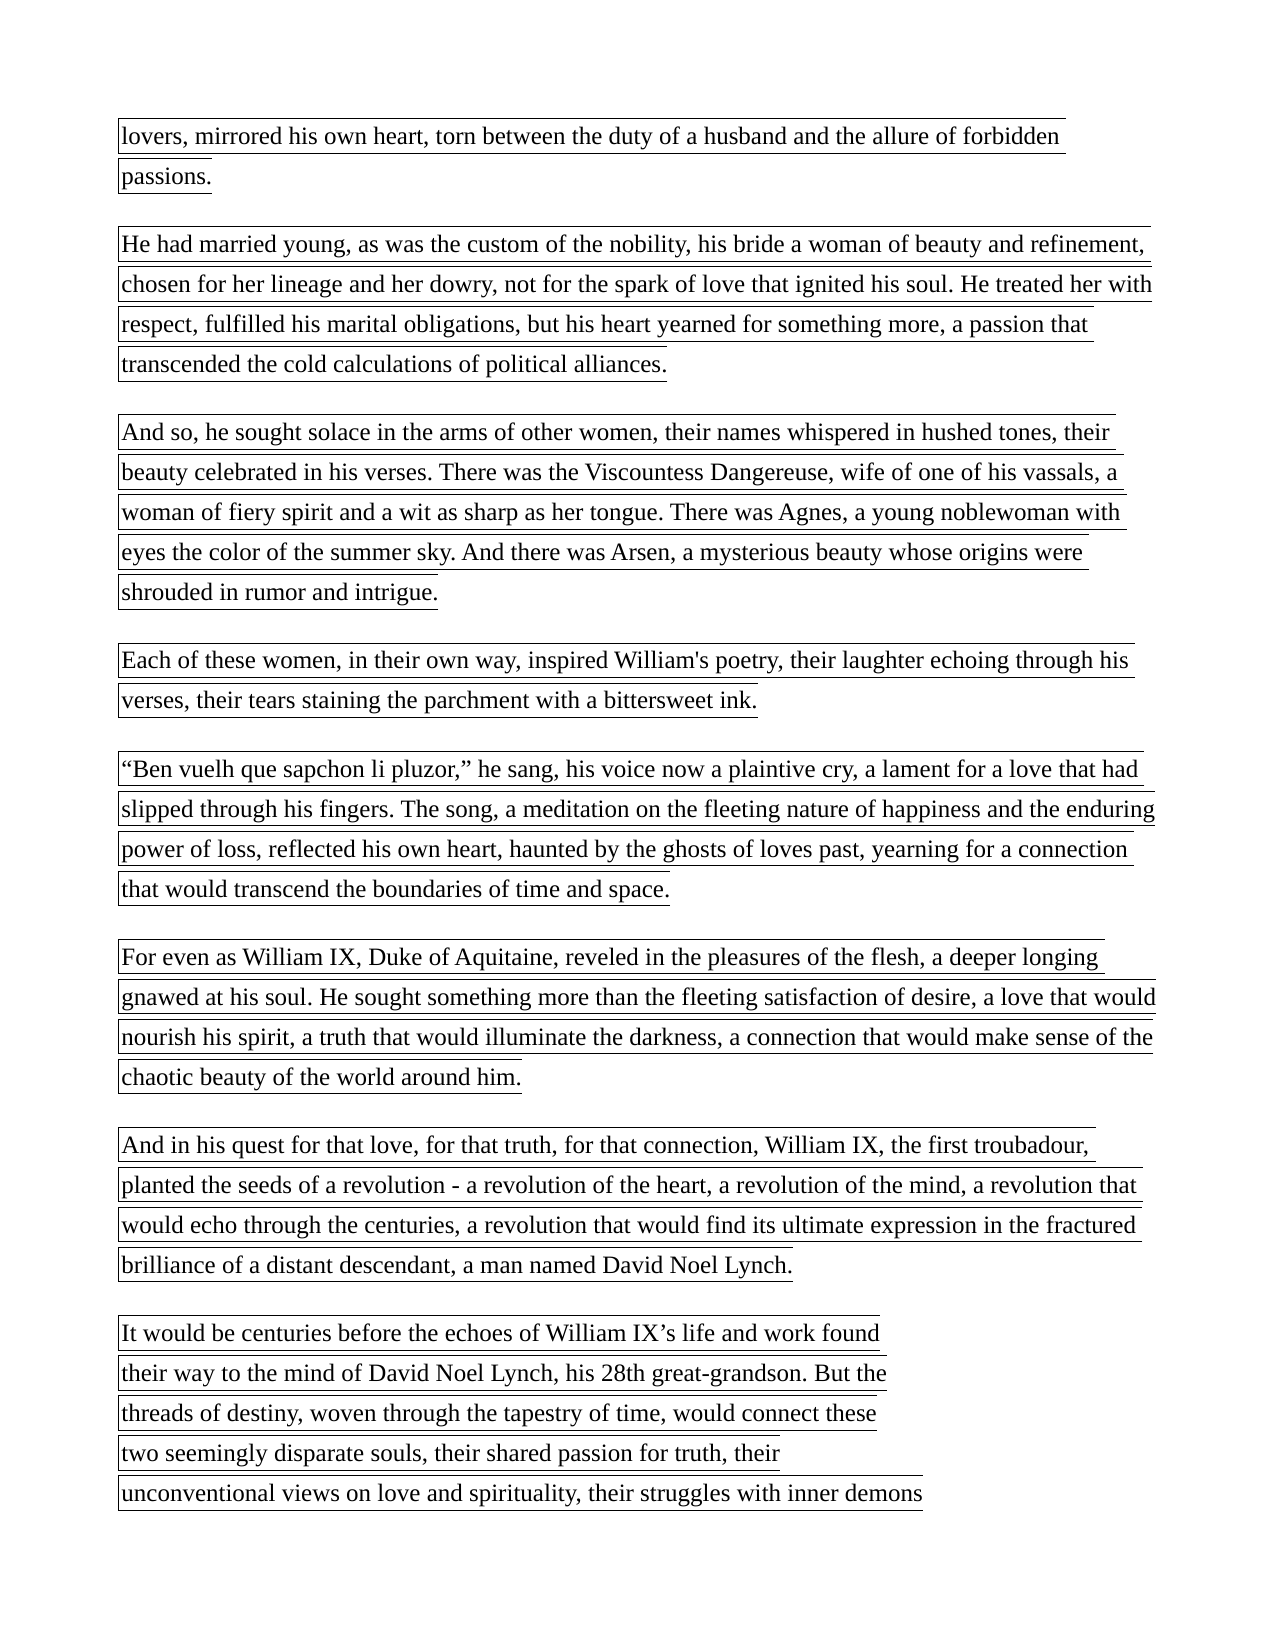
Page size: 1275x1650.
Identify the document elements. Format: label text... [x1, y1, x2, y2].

text It would be centuries before the echoes of William IX’s life and work found their way to the mind of David Noel Lynch, his 28th great-grandson. But the threads of destiny, woven through the tapestry of time, would connect these two seemingly disparate souls, their shared passion for truth, their unconventional views on love and spirituality, their struggles with inner demons [118, 1315, 1157, 1510]
text He had married young, as was the custom of the nobility, his bride a woman of beauty and refinement, chosen for her lineage and her dowry, not for the spark of love that ignited his soul. He treated her with respect, fulfilled his marital obligations, but his heart yearned for something more, a passion that transcended the cold calculations of political alliances. [118, 226, 1157, 381]
text Each of these women, in their own way, inspired William's poetry, their laughter echoing through his verses, their tears staining the parchment with a bittersweet ink. [118, 642, 1157, 717]
text lovers, mirrored his own heart, torn between the duty of a husband and the allure of forbidden passions. [118, 118, 1157, 193]
text For even as William IX, Duke of Aquitaine, reveled in the pleasures of the flesh, a deeper longing gnawed at his soul. He sought something more than the fleeting satisfaction of desire, a love that would [118, 939, 1157, 1013]
text And so, he sought solace in the arms of other women, their names whispered in hushed tones, their beauty celebrated in his verses. There was the Viscountess Dangereuse, wife of one of his vassals, a woman of fiery spirit and a wit as sharp as her tongue. There was Agnes, a young noblewoman with eyes the color of the summer sky. And there was Arsen, a mysterious beauty whose origins were shrouded in rumor and intrigue. [118, 414, 1157, 609]
text And in his quest for that love, for that truth, for that connection, William IX, the first troubadour, planted the seeds of a revolution - a revolution of the heart, a revolution of the mind, a revolution that would echo through the centuries, a revolution that would find its ultimate expression in the fractured brilliance of a distant descendant, a man named David Noel Lynch. [118, 1127, 1157, 1282]
text “Ben vuelh que sapchon li pluzor,” he sang, his voice now a plaintive cry, a lament for a love that had slipped through his fingers. The song, a meditation on the fleeting nature of happiness and the enduring power of loss, reflected his own heart, haunted by the ghosts of loves past, yearning for a connection that would transcend the boundaries of time and space. [118, 751, 1157, 905]
text nourish his spirit, a truth that would illuminate the darkness, a connection that would make sense of the chaotic beauty of the world around him. [118, 1014, 1157, 1093]
